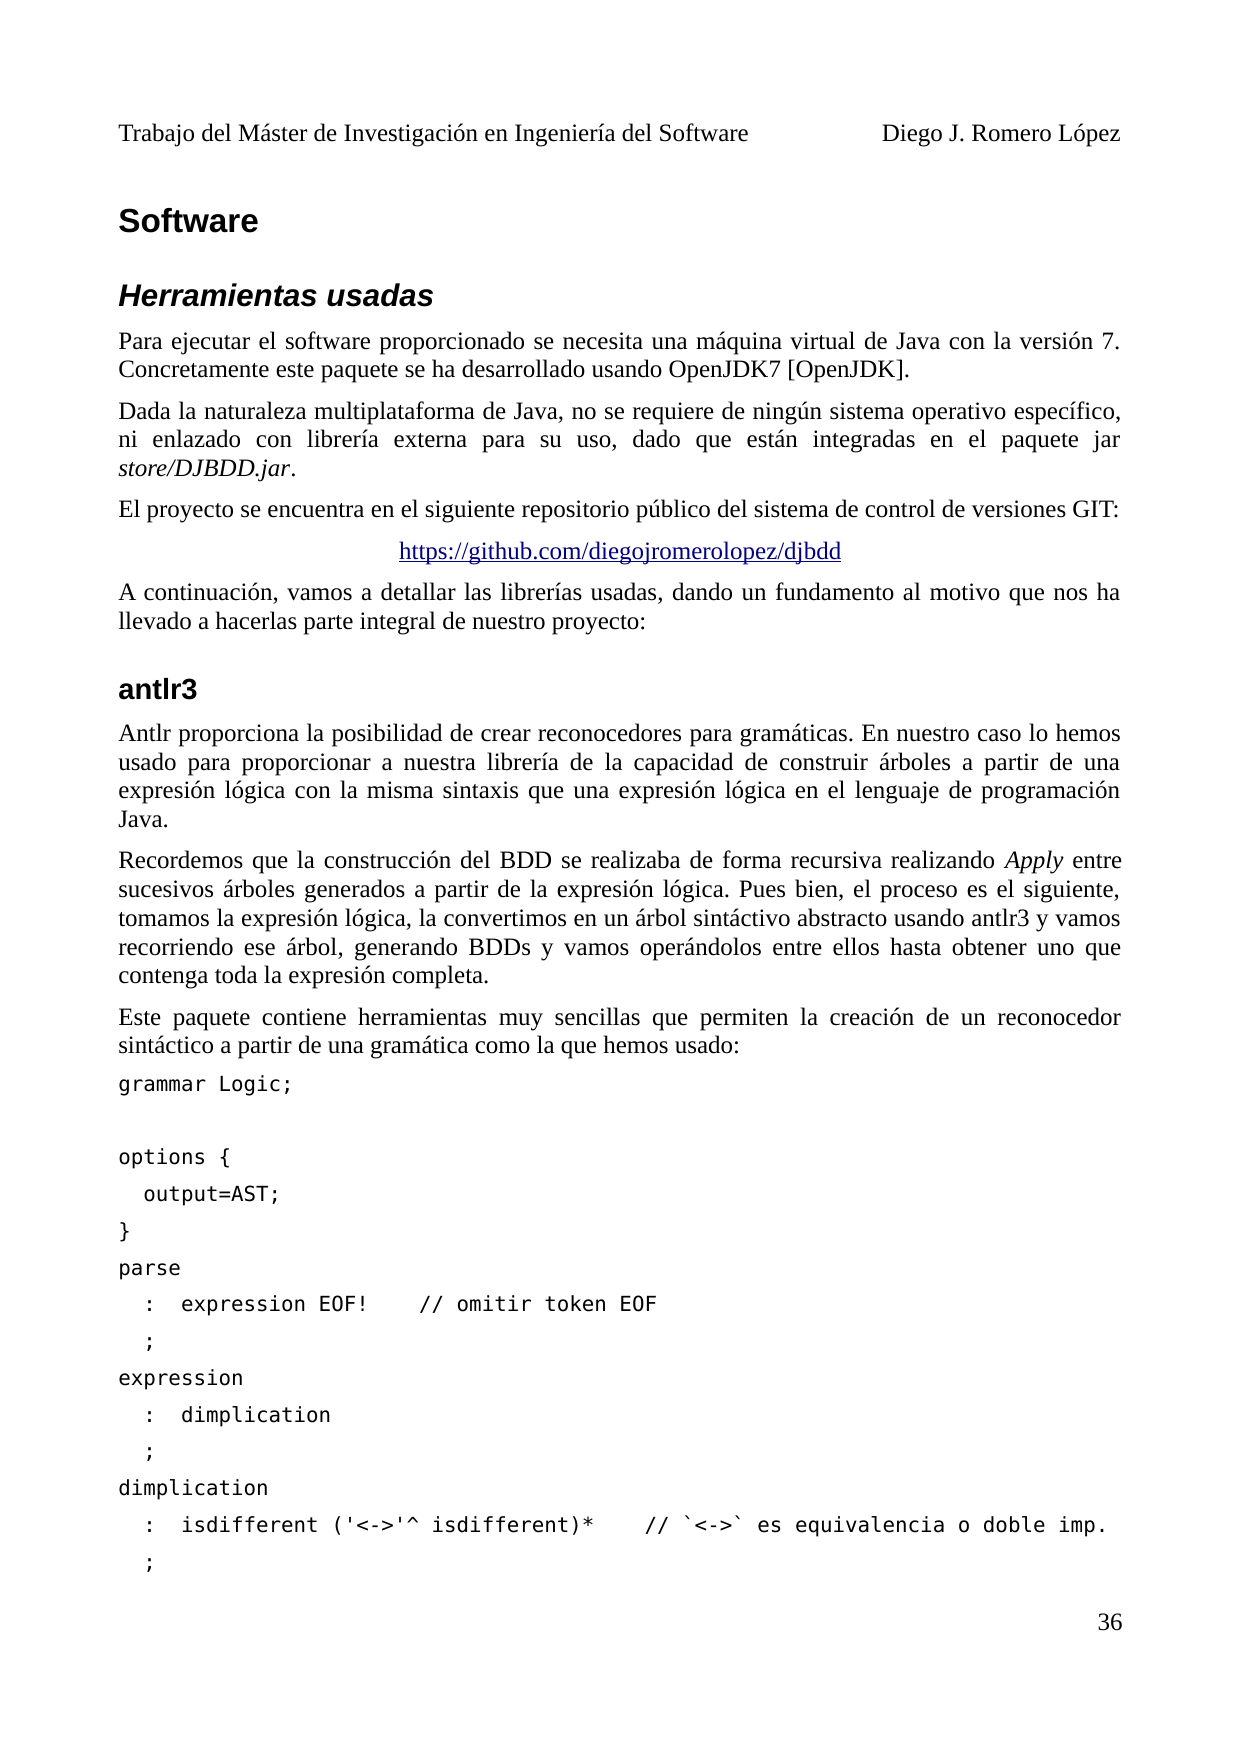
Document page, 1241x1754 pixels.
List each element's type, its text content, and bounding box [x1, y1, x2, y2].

text https://github.com/diegojromerolopez/djbdd [118, 536, 1122, 564]
text Este paquete contiene herramientas muy sencillas que permiten la creación de un reconocedor sintáctico a partir de una gramática como la que hemos usado: [118, 1002, 1122, 1059]
text output=AST; [118, 1182, 1122, 1206]
text : isdifferent ('<->'^ isdifferent)* // `<->` es equivalencia o doble imp. [118, 1513, 1122, 1537]
text : expression EOF! // omitir token EOF [118, 1292, 1122, 1317]
text Antlr proporciona la posibilidad de crear reconocedores para gramáticas. En nuestro caso lo hemos usado para proporcionar a nuestra librería de la capacidad de construir árboles a partir de una expresión lógica con la misma sintaxis que una expresión lógica en el lenguaje de programación Java. [118, 718, 1122, 833]
text Dada la naturaleza multiplataforma de Java, no se requiere de ningún sistema operativo específico, ni enlazado con librería externa para su uso, dado que están integradas en el paquete jar store/DJBDD.jar. [118, 396, 1122, 482]
text : dimplication [118, 1403, 1122, 1427]
text } [118, 1219, 1122, 1243]
text ; [118, 1550, 1122, 1574]
text parse [118, 1256, 1122, 1280]
text options { [118, 1145, 1122, 1169]
text expression [118, 1366, 1122, 1390]
subtitle Herramientas usadas [118, 277, 1122, 313]
text dimplication [118, 1476, 1122, 1501]
text A continuación, vamos a detallar las librerías usadas, dando un fundamento al motivo que nos ha llevado a hacerlas parte integral de nuestro proyecto: [118, 577, 1122, 634]
text Recordemos que la construcción del BDD se realizaba de forma recursiva realizando Apply entre sucesivos árboles generados a partir de la expresión lógica. Pues bien, el proceso es el siguiente, tomamos la expresión lógica, la convertimos en un árbol sintáctivo abstracto usando antlr3 y vamos recorriendo ese árbol, generando BDDs y vamos operándolos entre ellos hasta obtener uno que contenga toda la expresión completa. [118, 846, 1122, 989]
text ; [118, 1439, 1122, 1464]
text Para ejecutar el software proporcionado se necesita una máquina virtual de Java con la versión 7. Concretamente este paquete se ha desarrollado usando OpenJDK7 [OpenJDK]. [118, 326, 1122, 383]
text grammar Logic; [118, 1072, 1122, 1096]
subtitle antlr3 [118, 672, 1122, 706]
text El proyecto se encuentra en el siguiente repositorio público del sistema de control de versiones GIT: [118, 494, 1122, 523]
subtitle Software [118, 201, 1122, 240]
text ; [118, 1329, 1122, 1353]
